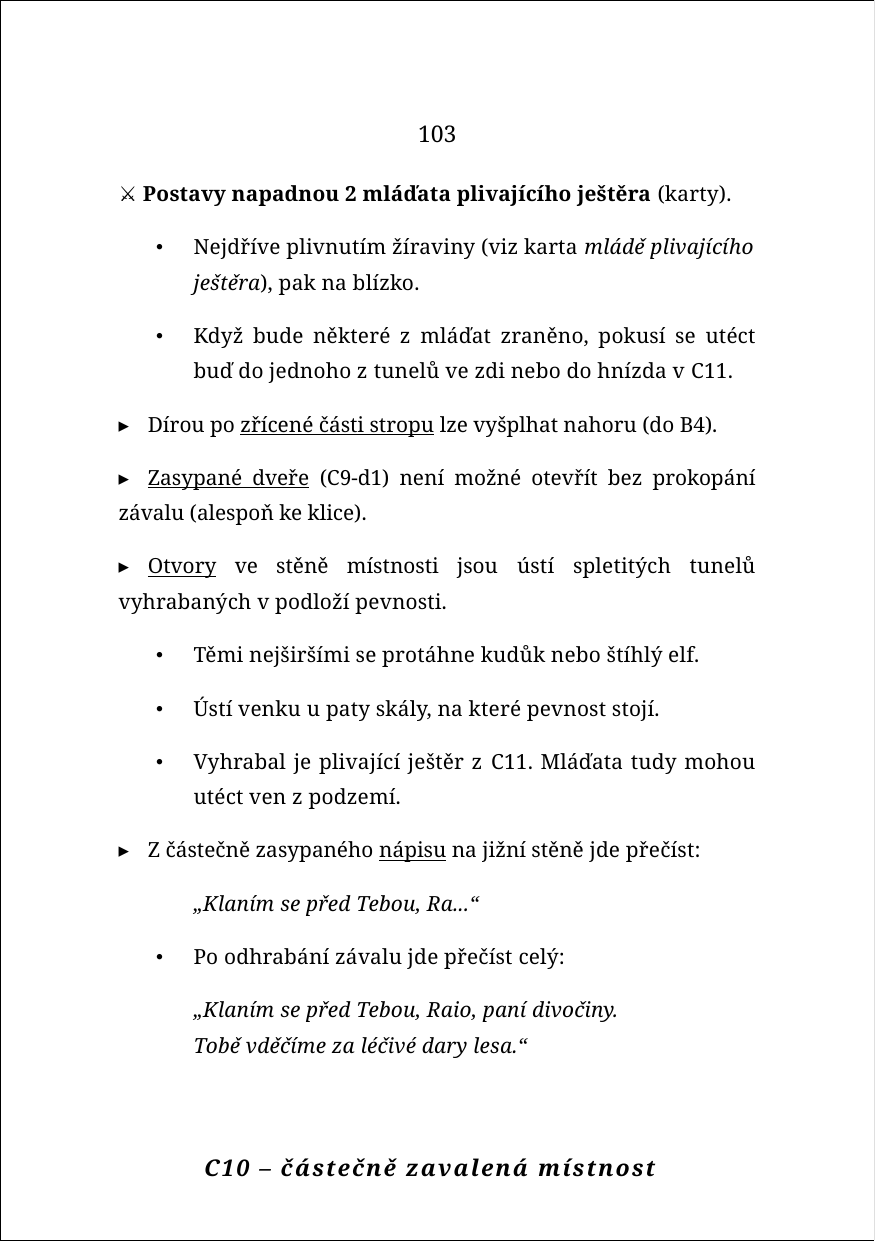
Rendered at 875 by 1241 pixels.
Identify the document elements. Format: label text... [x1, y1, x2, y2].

list „Klaním se před Tebou, Raio, paní divočiny. Tobě vděčíme za léčivé dary lesa.“ [156, 995, 756, 1059]
text ▸ Otvory ve stěně místnosti jsou ústí spletitých tunelů vyhrabaných v⁠ podloží pevnosti. [118, 552, 756, 616]
list Nejdříve plivnutím žíraviny (viz karta mládě plivajícího ještěra), pak na blízko. [156, 232, 756, 296]
list Ústí venku u⁠ paty skály, na které pevnost stojí. [156, 694, 756, 722]
list Vyhrabal je plivající ještěr z⁠ C11. Mláďata tudy mohou utéct ven z⁠ podzemí. [156, 747, 756, 811]
list Po odhrabání závalu jde přečíst celý: [156, 942, 756, 971]
list Těmi nejširšími se protáhne kudůk nebo štíhlý elf. [156, 640, 756, 669]
text ▸ Dírou po zřícené části stropu lze vyšplhat nahoru (do B4). [118, 410, 756, 438]
list Když bude některé z⁠ mláďat zraněno, pokusí se utéct buď do jednoho z⁠ tunelů ve zdi nebo do hnízda v⁠ C11. [156, 321, 756, 385]
list „Klaním se před Tebou, Ra...“ [156, 889, 756, 917]
text ▸ Z⁠ částečně zasypaného nápisu na jižní stěně jde přečíst: [118, 836, 756, 864]
text ▸ Zasypané dveře (C9-d1) není možné otevřít bez prokopání závalu (alespoň ke klice). [118, 463, 756, 527]
text ⚔ Postavy napadnou 2 mláďata plivajícího ještěra (karty). [118, 179, 756, 207]
